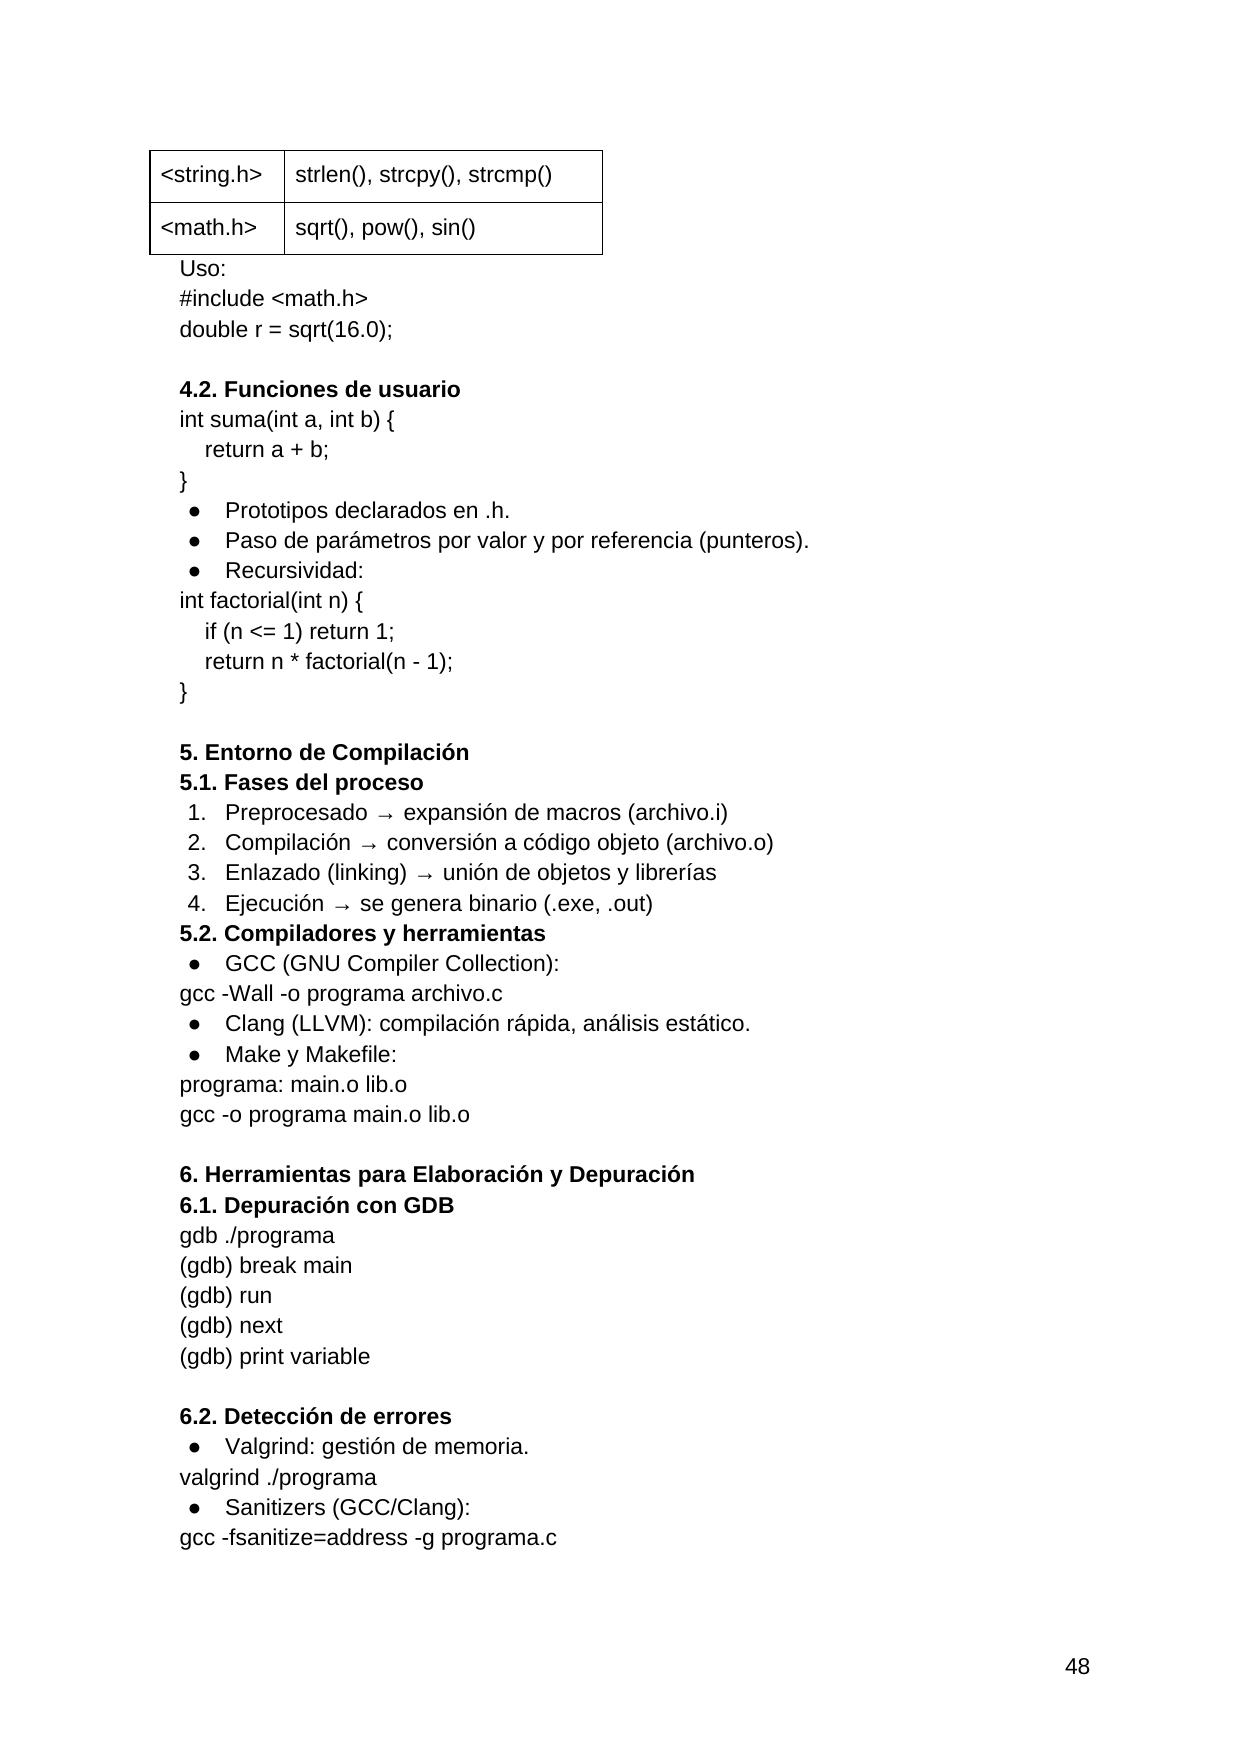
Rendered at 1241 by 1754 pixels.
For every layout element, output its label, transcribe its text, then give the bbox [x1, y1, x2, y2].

text int factorial(int n) { [179, 587, 1090, 614]
list Prototipos declarados en .h. [187, 497, 1090, 523]
text 6.2. Detección de errores [179, 1403, 1090, 1429]
list Compilación → conversión a código objeto (archivo.o) [187, 829, 1090, 856]
text gcc -fsanitize=address -g programa.c [179, 1524, 1090, 1550]
table_cell strlen(), strcpy(), strcmp() [285, 151, 602, 202]
list Preprocesado → expansión de macros (archivo.i) [187, 799, 1090, 825]
table_cell sqrt(), pow(), sin() [285, 203, 602, 254]
list GCC (GNU Compiler Collection): [187, 950, 1090, 976]
list Recursividad: [187, 557, 1090, 584]
text programa: main.o lib.o [179, 1071, 1090, 1097]
list Enlazado (linking) → unión de objetos y librerías [187, 859, 1090, 886]
text valgrind ./programa [179, 1463, 1090, 1490]
text 5.2. Compiladores y herramientas [179, 920, 1090, 946]
text (gdb) break main [179, 1252, 1090, 1278]
text #include <math.h> [179, 285, 1090, 312]
text (gdb) run [179, 1282, 1090, 1309]
text 4.2. Funciones de usuario [179, 376, 1090, 402]
text (gdb) next [179, 1312, 1090, 1339]
text double r = sqrt(16.0); [179, 316, 1090, 342]
list Ejecución → se genera binario (.exe, .out) [187, 889, 1090, 916]
text Uso: [179, 255, 1090, 282]
text gcc -Wall -o programa archivo.c [179, 980, 1090, 1007]
list Valgrind: gestión de memoria. [187, 1433, 1090, 1460]
text (gdb) print variable [179, 1343, 1090, 1369]
text } [179, 467, 1090, 493]
list Clang (LLVM): compilación rápida, análisis estático. [187, 1010, 1090, 1037]
text return n * factorial(n - 1); [179, 648, 1090, 674]
text if (n <= 1) return 1; [179, 618, 1090, 644]
text 5. Entorno de Compilación [179, 738, 1090, 765]
list Sanitizers (GCC/Clang): [187, 1494, 1090, 1520]
table_cell <string.h> [151, 151, 284, 202]
text 6. Herramientas para Elaboración y Depuración [179, 1161, 1090, 1188]
table_cell <math.h> [151, 203, 284, 254]
list Paso de parámetros por valor y por referencia (punteros). [187, 527, 1090, 553]
text return a + b; [179, 436, 1090, 463]
text 5.1. Fases del proceso [179, 769, 1090, 795]
list Make y Makefile: [187, 1041, 1090, 1067]
text gcc -o programa main.o lib.o [179, 1101, 1090, 1127]
text gdb ./programa [179, 1222, 1090, 1248]
text int suma(int a, int b) { [179, 406, 1090, 433]
text 6.1. Depuración con GDB [179, 1192, 1090, 1218]
text } [179, 678, 1090, 704]
